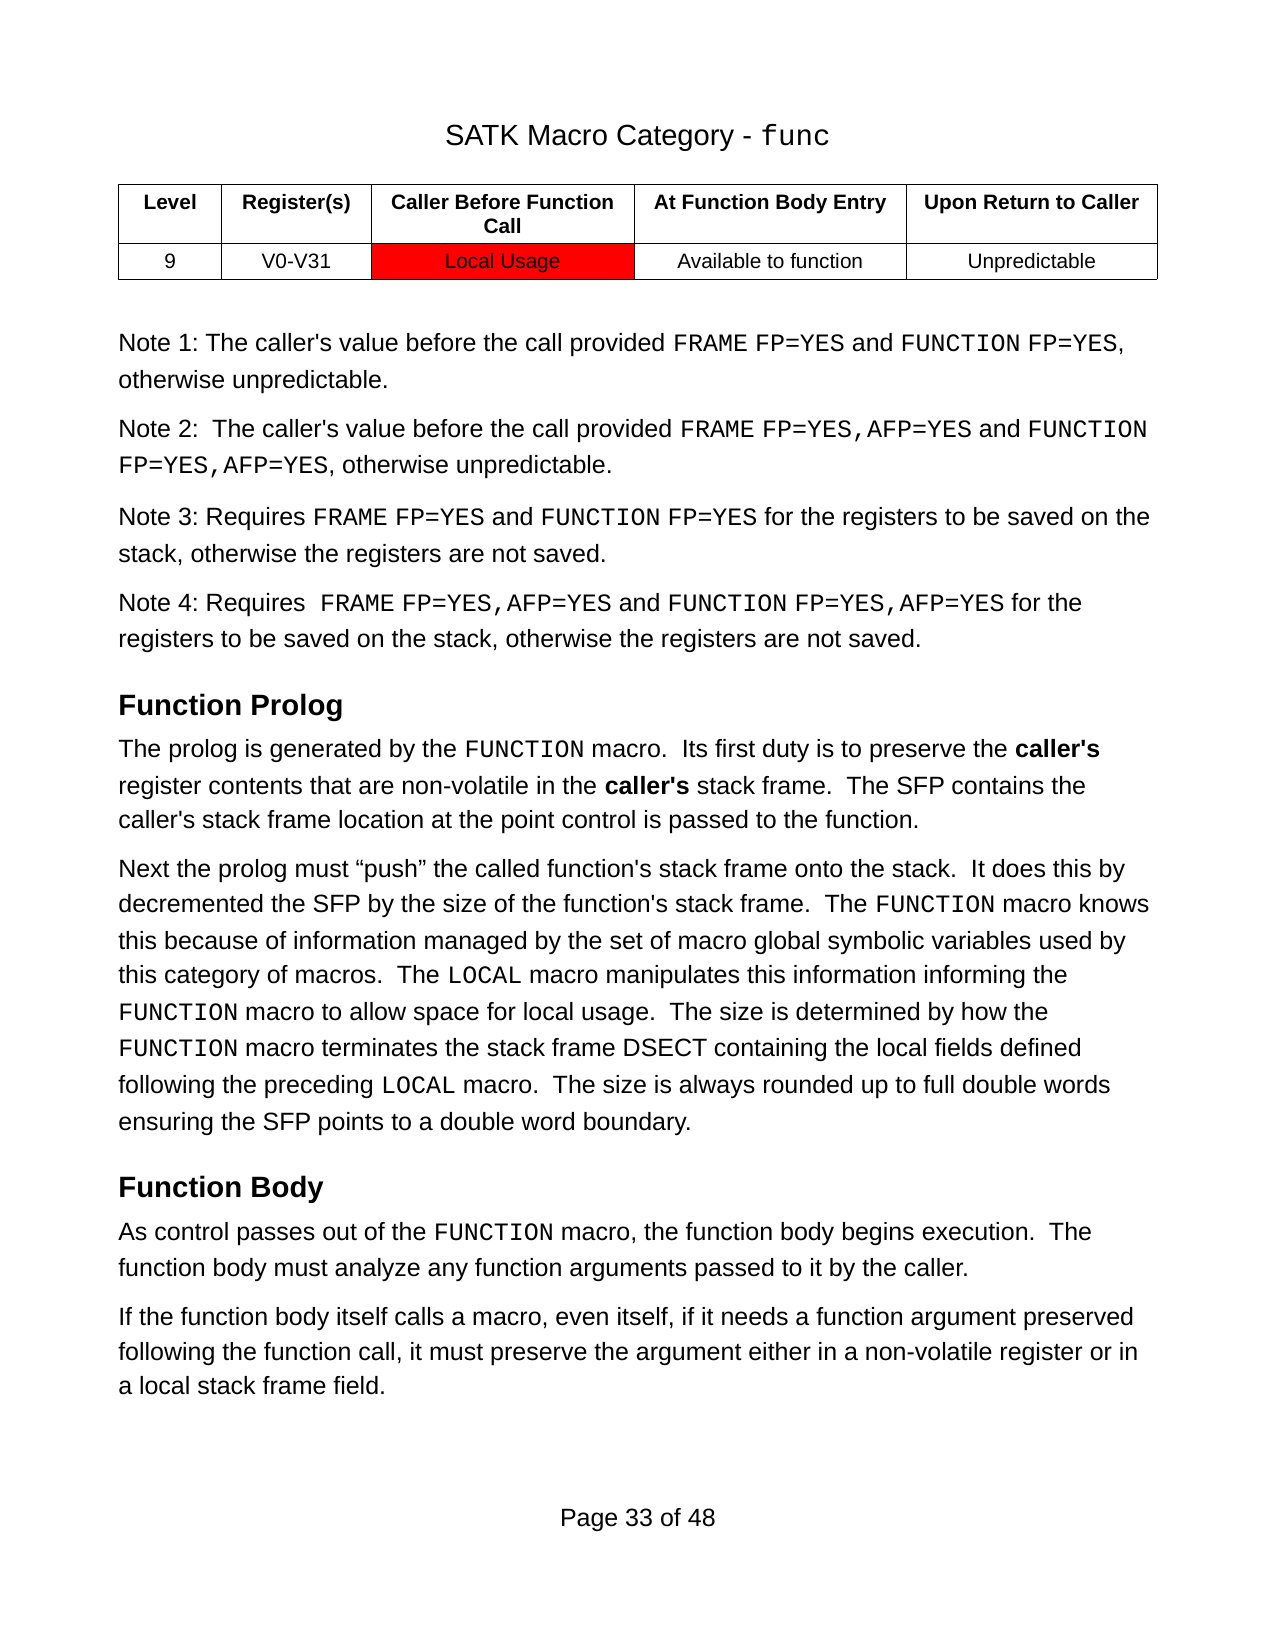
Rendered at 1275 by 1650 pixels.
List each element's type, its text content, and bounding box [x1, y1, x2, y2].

text The prolog is generated by the FUNCTION macro. Its first duty is to preserve the caller's register contents that are non-volatile in the caller's stack frame. The SFP contains the caller's stack frame location at the point control is passed to the function. [118, 734, 1157, 834]
table_cell Local Usage [372, 244, 634, 279]
text Next the prolog must “push” the called function's stack frame onto the stack. It does this by decremented the SFP by the size of the function's stack frame. The FUNCTION macro knows this because of information managed by the set of macro global symbolic variables used by this category of macros. The LOCAL macro manipulates this information informing the FUNCTION macro to allow space for local usage. The size is determined by how the FUNCTION macro terminates the stack frame DSECT containing the local fields defined following the preceding LOCAL macro. The size is always rounded up to full double words ensuring the SFP points to a double word boundary. [118, 854, 1157, 1136]
table_cell 9 [119, 244, 221, 279]
table_cell Available to function [635, 244, 906, 279]
table_header At Function Body Entry [635, 185, 906, 243]
text Note 3: Requires FRAME FP=YES and FUNCTION FP=YES for the registers to be saved on the stack, otherwise the registers are not saved. [118, 502, 1157, 567]
text If the function body itself calls a macro, even itself, if it needs a function argument preserved following the function call, it must preserve the argument either in a non-volatile register or in a local stack frame field. [118, 1302, 1157, 1400]
subtitle Function Prolog [118, 688, 1157, 722]
text Note 1: The caller's value before the call provided FRAME FP=YES and FUNCTION FP=YES, otherwise unpredictable. [118, 328, 1157, 393]
text Note 4: Requires FRAME FP=YES,AFP=YES and FUNCTION FP=YES,AFP=YES for the registers to be saved on the stack, otherwise the registers are not saved. [118, 588, 1157, 653]
table_cell Unpredictable [907, 244, 1157, 279]
table_cell V0-V31 [222, 244, 371, 279]
text As control passes out of the FUNCTION macro, the function body begins execution. The function body must analyze any function arguments passed to it by the caller. [118, 1217, 1157, 1282]
table_header Register(s) [222, 185, 371, 243]
text Note 2: The caller's value before the call provided FRAME FP=YES,AFP=YES and FUNCTION FP=YES,AFP=YES, otherwise unpredictable. [118, 414, 1157, 481]
table_header Caller Before Function Call [372, 185, 634, 243]
subtitle Function Body [118, 1170, 1157, 1204]
table_header Upon Return to Caller [907, 185, 1157, 243]
table_header Level [119, 185, 221, 243]
